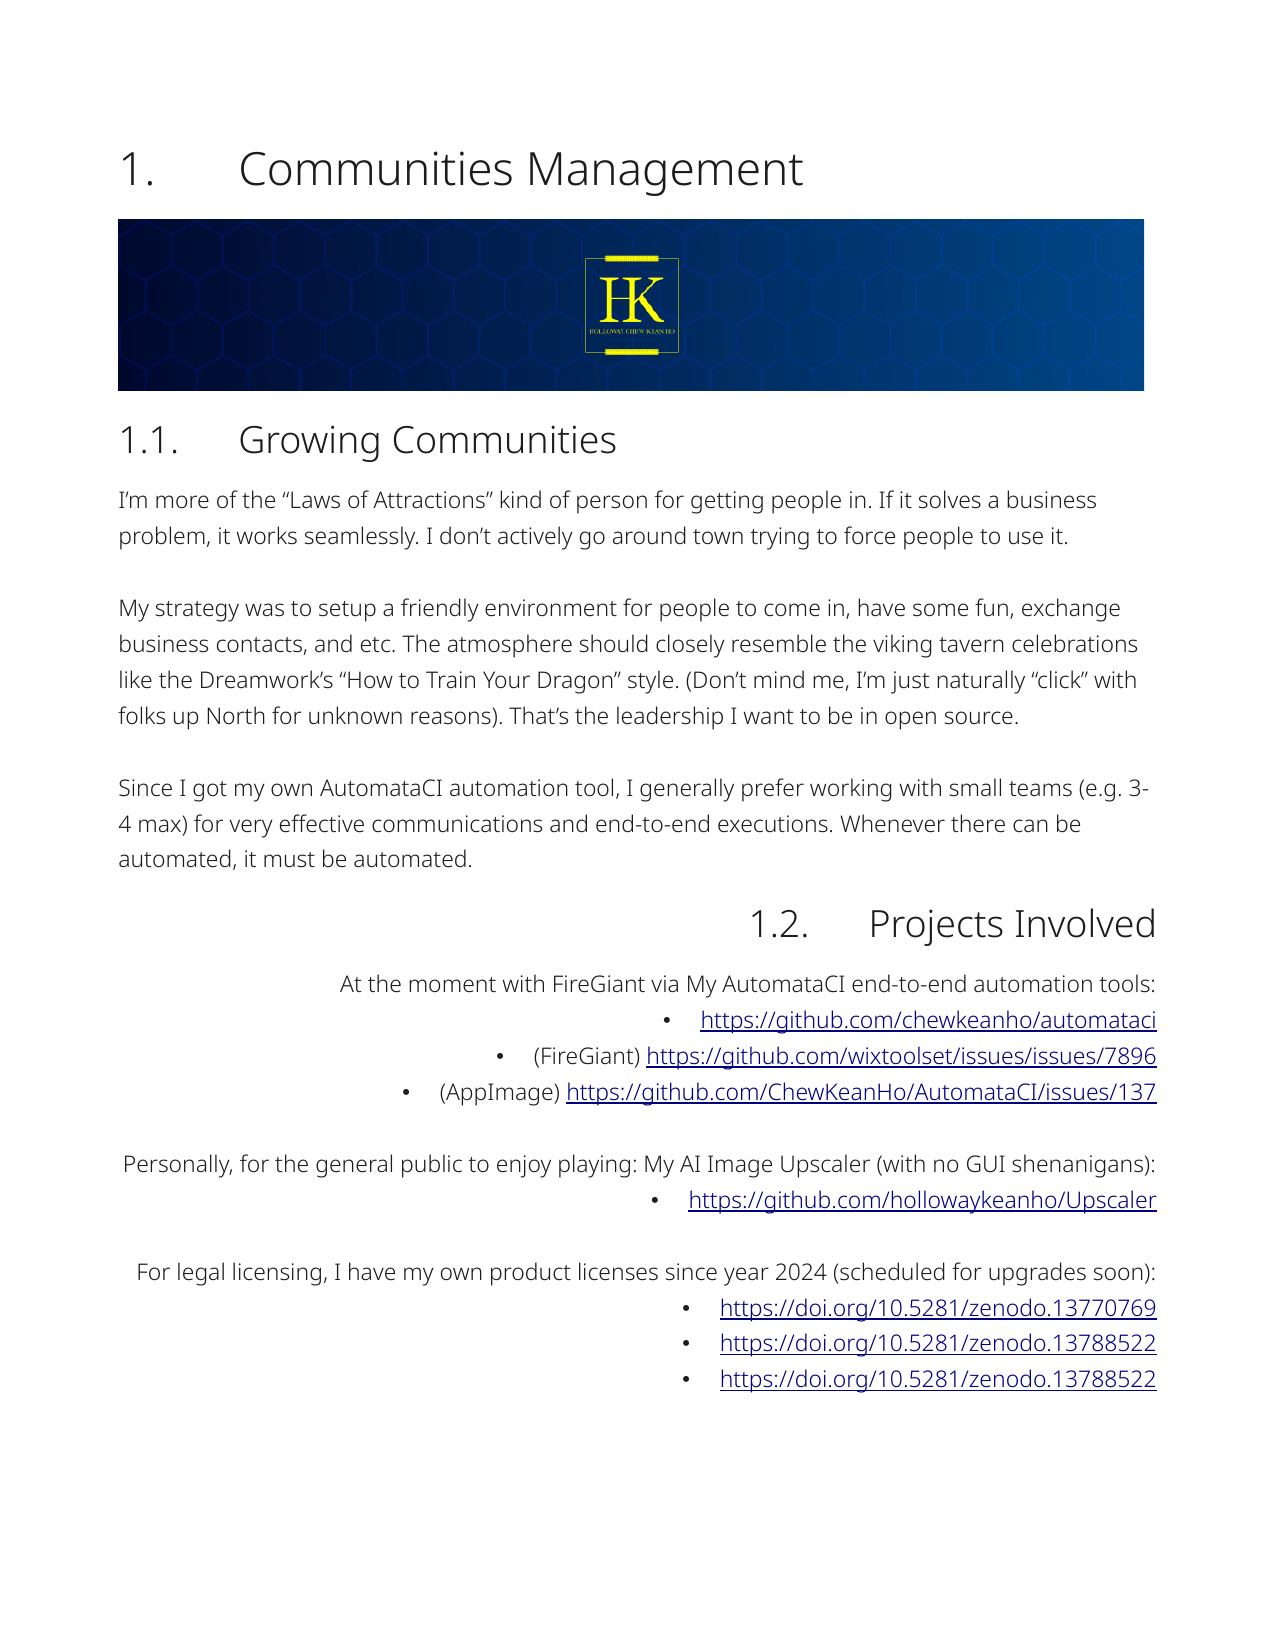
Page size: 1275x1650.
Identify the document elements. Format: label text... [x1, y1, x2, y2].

list https://doi.org/10.5281/zenodo.13770769 [156, 1291, 1157, 1323]
text I’m more of the “Laws of Attractions” kind of person for getting people in. If it solves a business problem, it works seamlessly. I don’t actively go around town trying to force people to use it. [118, 484, 1157, 551]
list (AppImage) https://github.com/ChewKeanHo/AutomataCI/issues/137 [156, 1076, 1157, 1107]
picture [118, 219, 1145, 391]
list https://github.com/hollowaykeanho/Upscaler [156, 1184, 1157, 1215]
text Since I got my own AutomataCI automation tool, I generally prefer working with small teams (e.g. 3-4 max) for very effective communications and end-to-end executions. Whenever there can be automated, it must be automated. [118, 772, 1157, 875]
list (FireGiant) https://github.com/wixtoolset/issues/issues/7896 [156, 1040, 1157, 1071]
subtitle Growing Communities [118, 413, 1157, 464]
list https://doi.org/10.5281/zenodo.13788522 [156, 1363, 1157, 1394]
text My strategy was to setup a friendly environment for people to come in, have some fun, exchange business contacts, and etc. The atmosphere should closely resemble the viking tavern celebrations like the Dreamwork’s “How to Train Your Dragon” style. (Don’t mind me, I’m just naturally “click” with folks up North for unknown reasons). That’s the leadership I want to be in open source. [118, 592, 1157, 731]
text At the moment with FireGiant via My AutomataCI end-to-end automation tools: [118, 968, 1157, 999]
text Personally, for the general public to enjoy playing: My AI Image Upscaler (with no GUI shenanigans): [118, 1148, 1157, 1179]
subtitle Communities Management [118, 136, 1157, 198]
subtitle Projects Involved [118, 897, 1157, 948]
list https://github.com/chewkeanho/automataci [156, 1004, 1157, 1035]
list https://doi.org/10.5281/zenodo.13788522 [156, 1327, 1157, 1359]
text For legal licensing, I have my own product licenses since year 2024 (scheduled for upgrades soon): [118, 1256, 1157, 1287]
